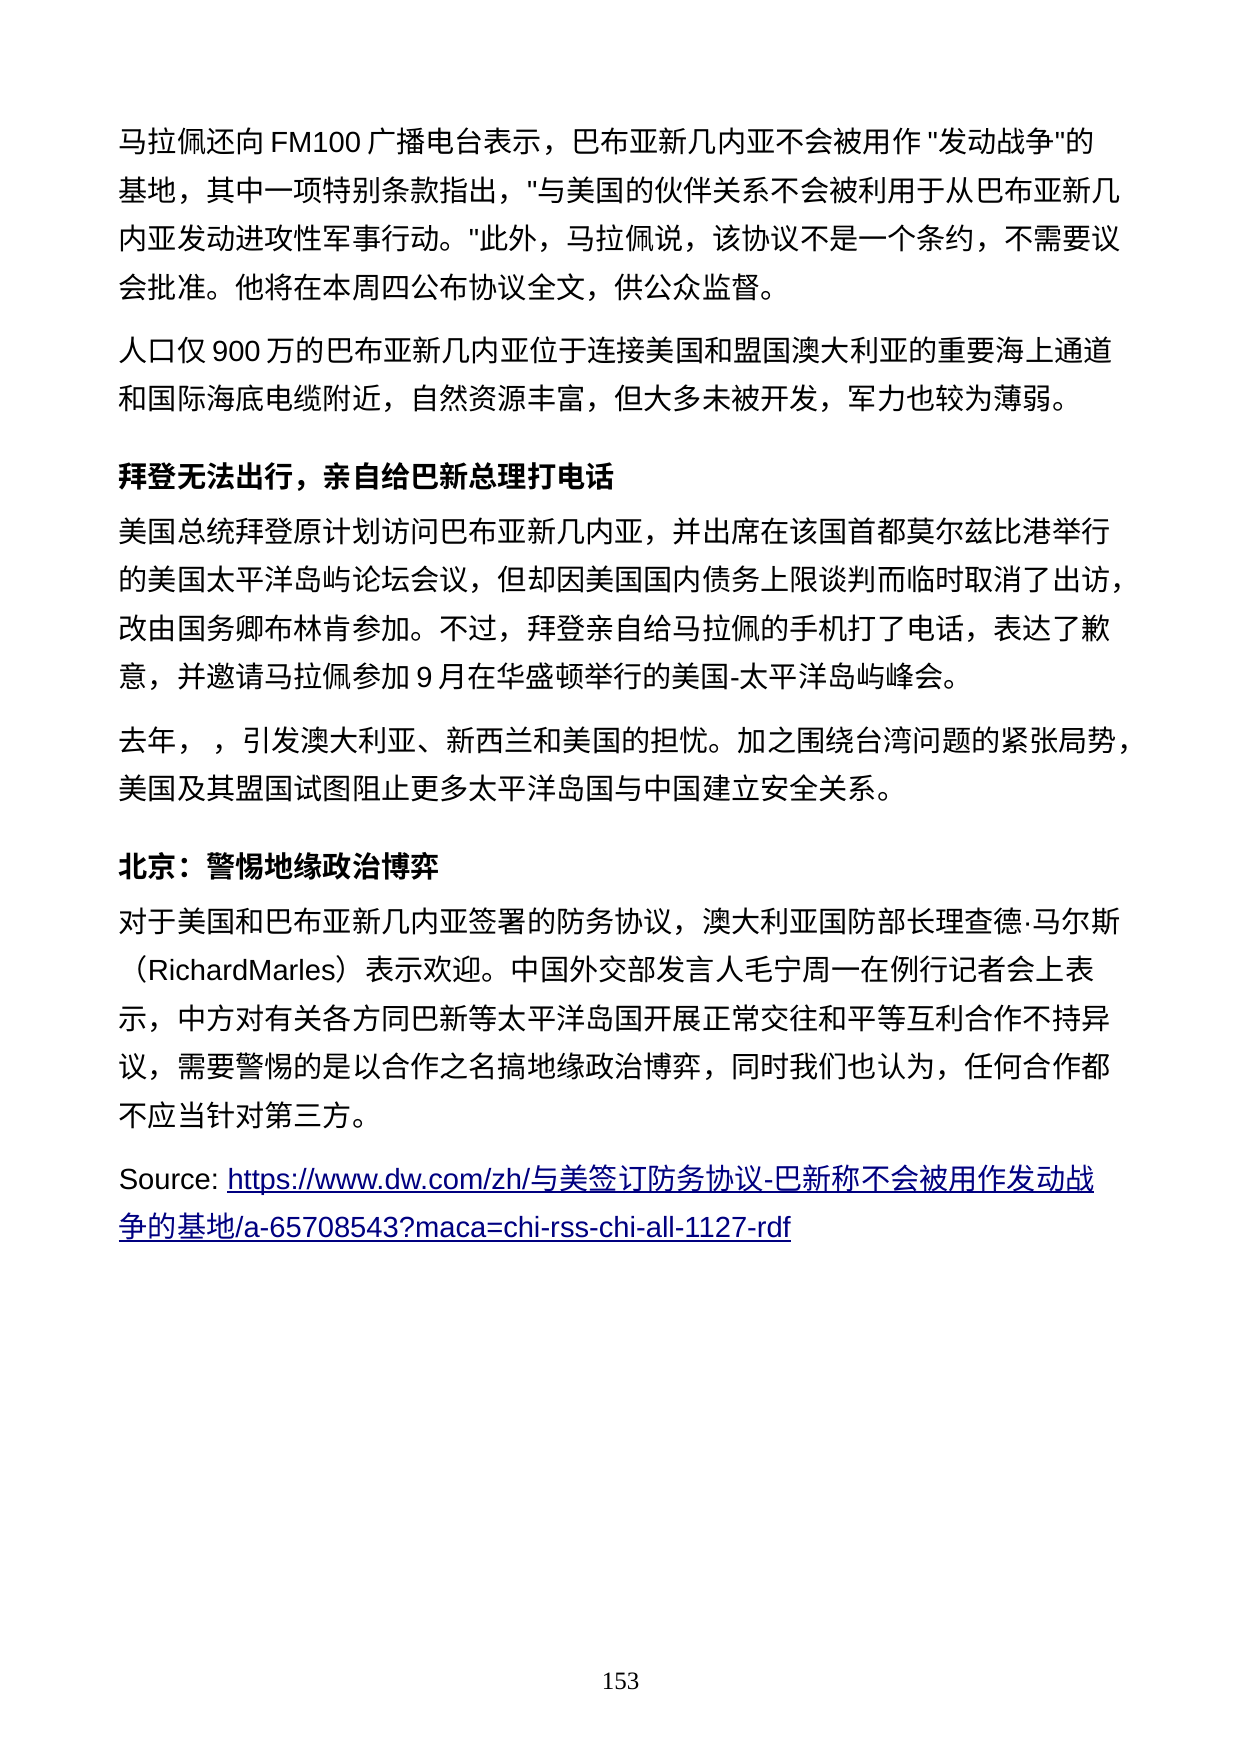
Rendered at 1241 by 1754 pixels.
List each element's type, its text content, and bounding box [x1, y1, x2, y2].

text 马拉佩还向FM100广播电台表示，巴布亚新几内亚不会被用作 "发动战争"的基地，其中一项特别条款指出，"与美国的伙伴关系不会被利用于从巴布亚新几内亚发动进攻性军事行动。"此外，马拉佩说，该协议不是一个条约，不需要议会批准。他将在本周四公布协议全文，供公众监督。 [118, 118, 1122, 306]
text 去年， ，引发澳大利亚、新西兰和美国的担忧。加之围绕台湾问题的紧张局势，美国及其盟国试图阻止更多太平洋岛国与中国建立安全关系。 [118, 717, 1122, 808]
text 对于美国和巴布亚新几内亚签署的防务协议，澳大利亚国防部长理查德·马尔斯（RichardMarles）表示欢迎。中国外交部发言人毛宁周一在例行记者会上表示，中方对有关各方同巴新等太平洋岛国开展正常交往和平等互利合作不持异议，需要警惕的是以合作之名搞地缘政治博弈，同时我们也认为，任何合作都不应当针对第三方。 [118, 898, 1122, 1134]
text 人口仅900万的巴布亚新几内亚位于连接美国和盟国澳大利亚的重要海上通道和国际海底电缆附近，自然资源丰富，但大多未被开发，军力也较为薄弱。 [118, 327, 1122, 418]
subtitle 北京：警惕地缘政治博弈 [118, 843, 1122, 886]
subtitle 拜登无法出行，亲自给巴新总理打电话 [118, 453, 1122, 496]
text Source: https://www.dw.com/zh/与美签订防务协议-巴新称不会被用作发动战争的基地/a-65708543?maca=chi-rss-chi-all-1127-rdf [118, 1155, 1122, 1246]
text 美国总统拜登原计划访问巴布亚新几内亚，并出席在该国首都莫尔兹比港举行的美国太平洋岛屿论坛会议，但却因美国国内债务上限谈判而临时取消了出访，改由国务卿布林肯参加。不过，拜登亲自给马拉佩的手机打了电话，表达了歉意，并邀请马拉佩参加9月在华盛顿举行的美国-太平洋岛屿峰会。 [118, 508, 1122, 696]
